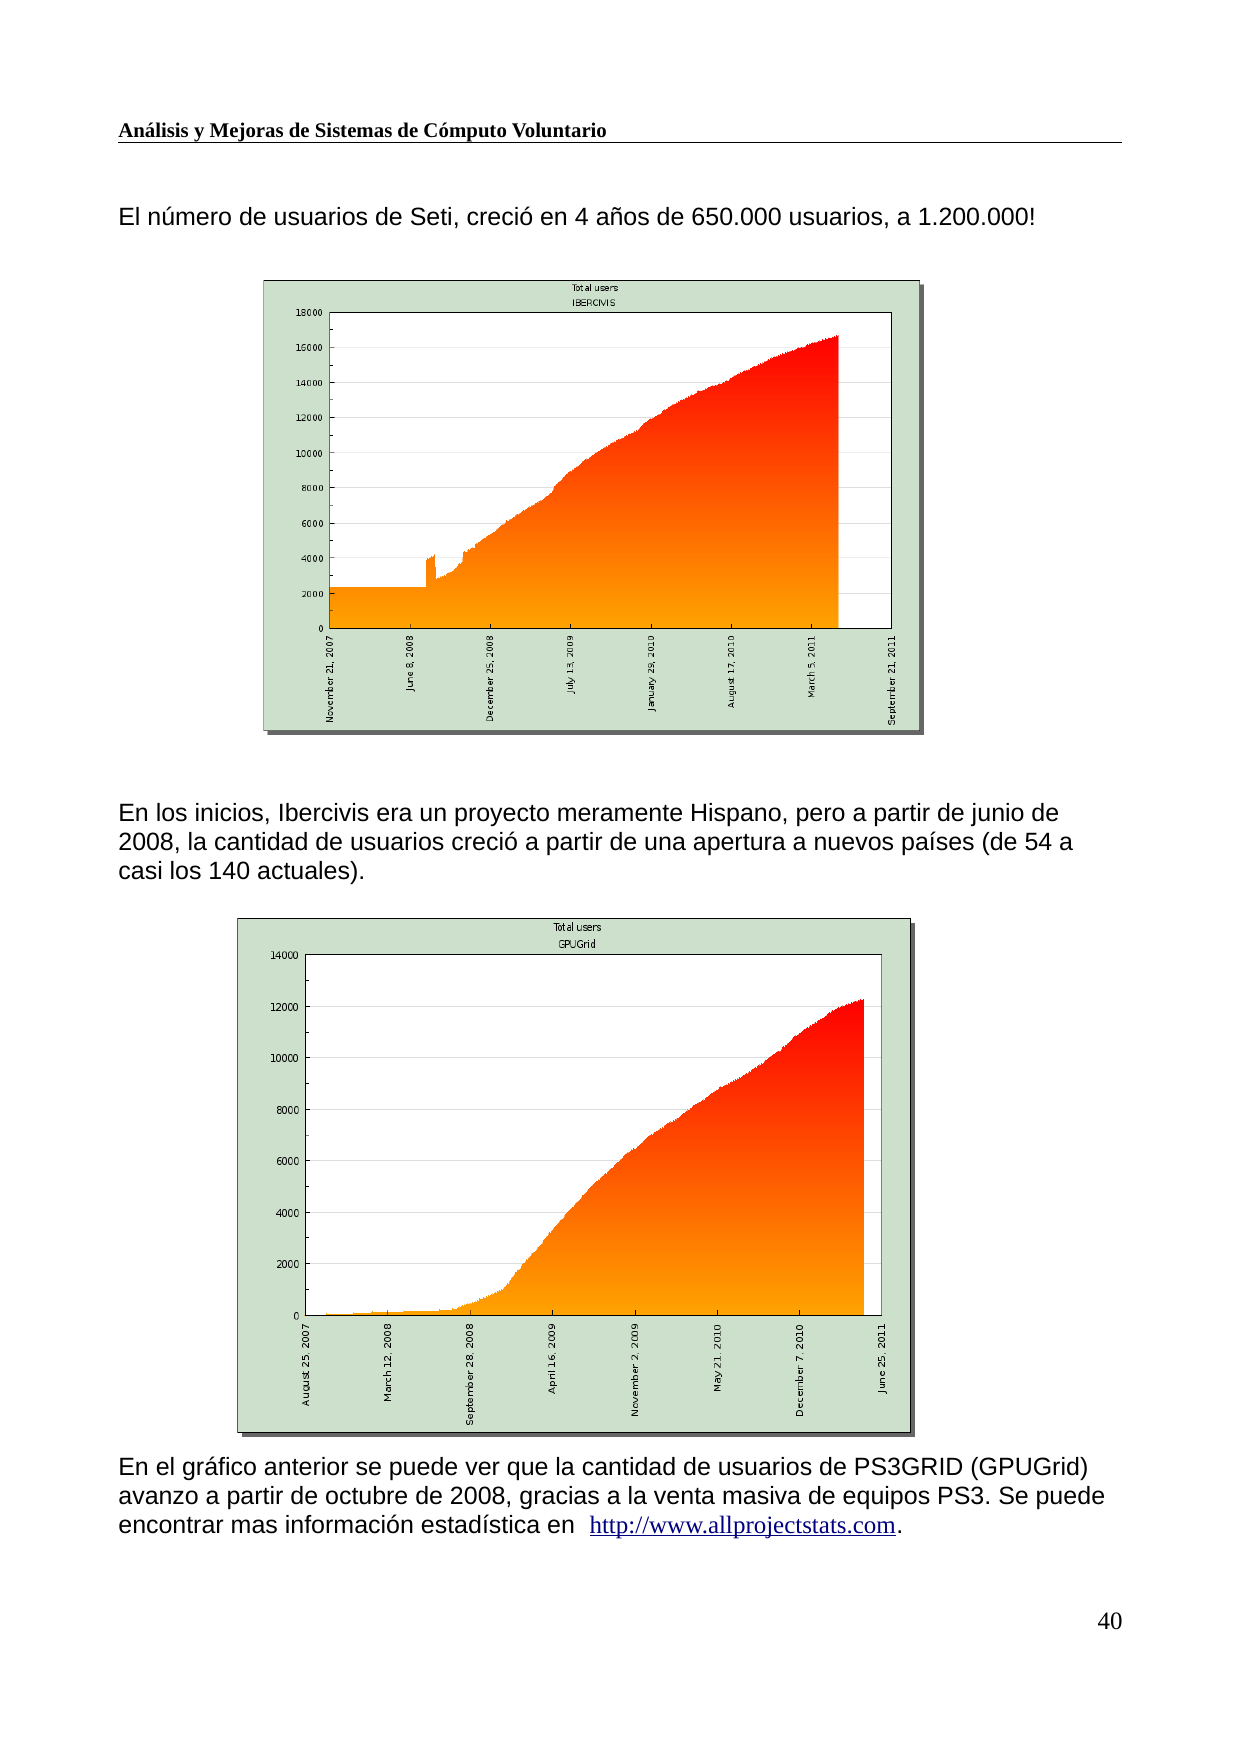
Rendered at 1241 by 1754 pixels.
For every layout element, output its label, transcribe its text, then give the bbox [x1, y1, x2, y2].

text El número de usuarios de Seti, creció en 4 años de 650.000 usuarios, a 1.200.000! [118, 202, 1122, 231]
picture [263, 280, 924, 735]
picture [237, 918, 915, 1437]
text En el gráfico anterior se puede ver que la cantidad de usuarios de PS3GRID (GPUGrid) avanzo a partir de octubre de 2008, gracias a la venta masiva de equipos PS3. Se puede encontrar mas información estadística en http://www.allprojectstats.com. [118, 1452, 1122, 1538]
text En los inicios, Ibercivis era un proyecto meramente Hispano, pero a partir de junio de 2008, la cantidad de usuarios creció a partir de una apertura a nuevos países (de 54 a casi los 140 actuales). [118, 798, 1122, 884]
